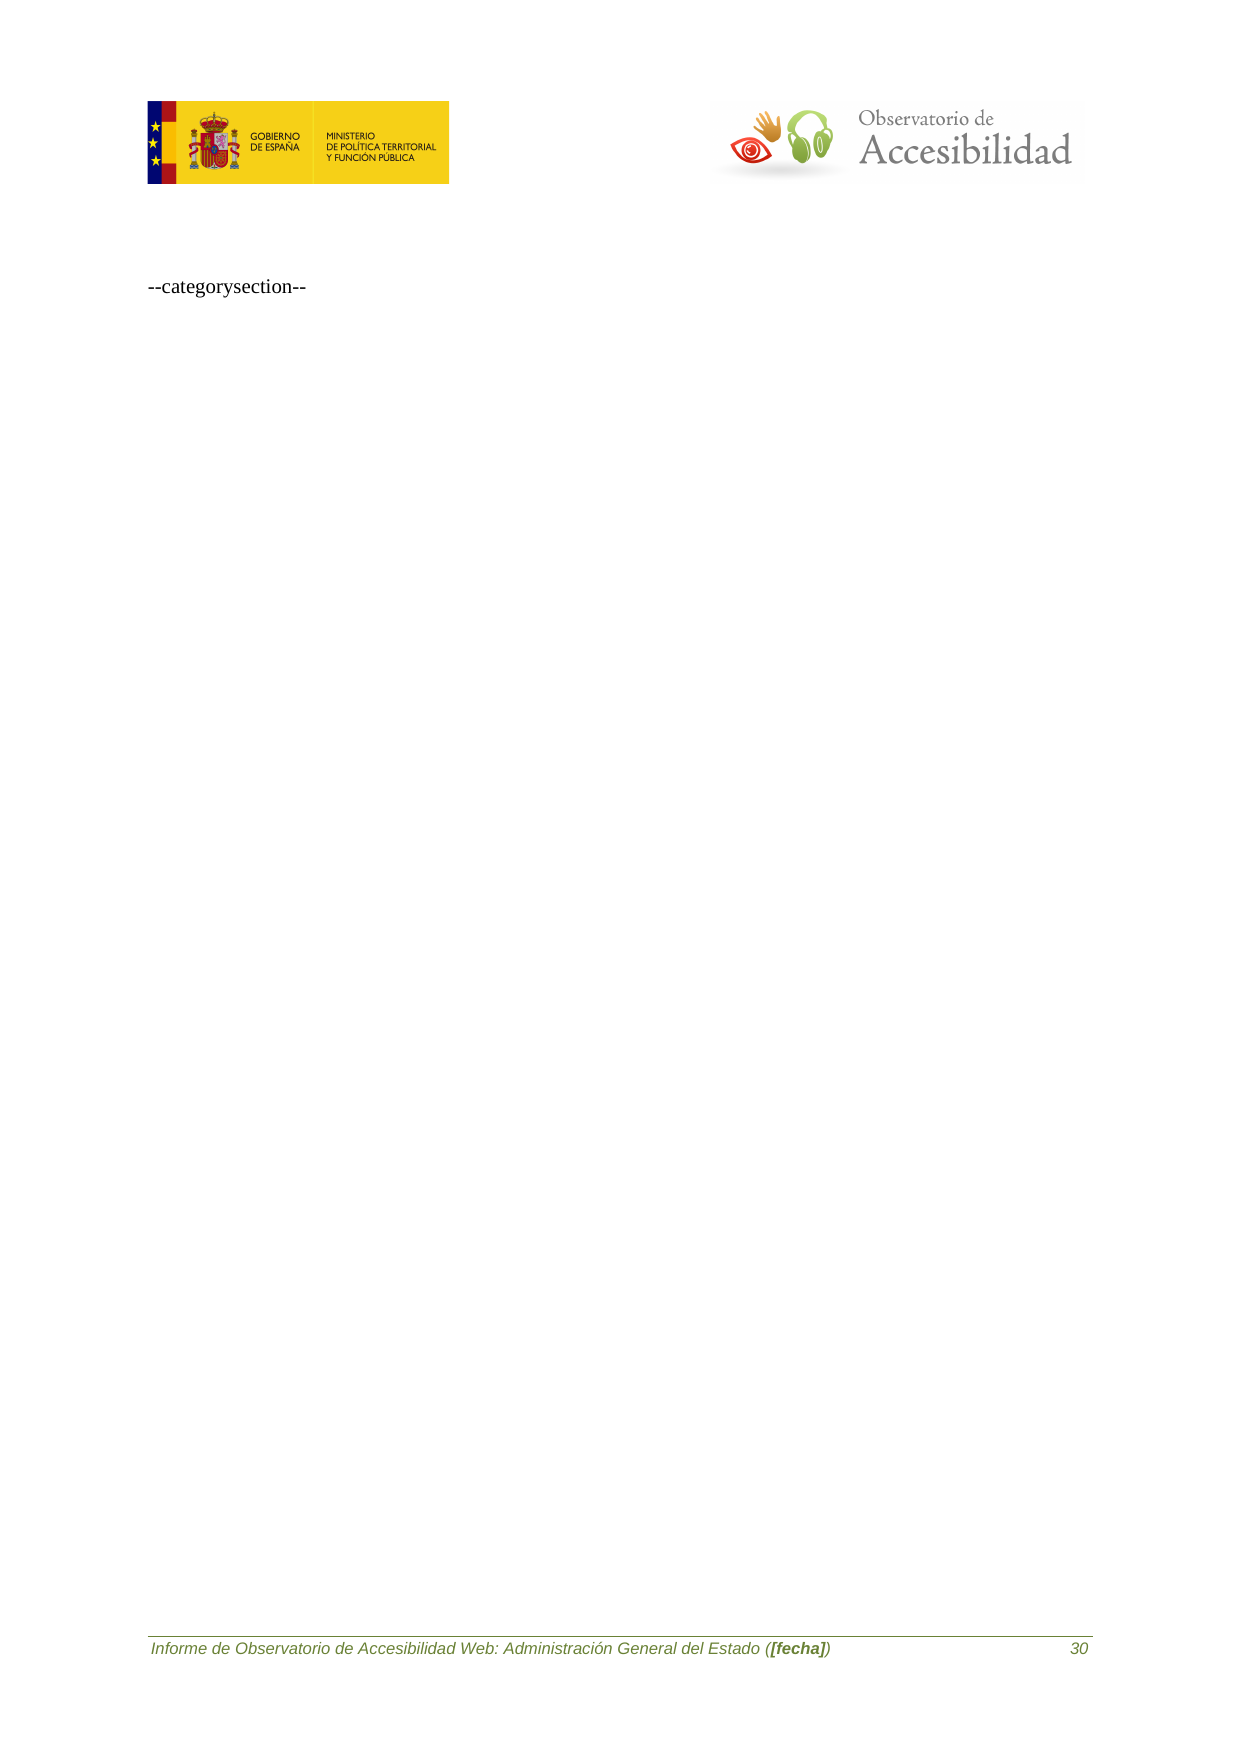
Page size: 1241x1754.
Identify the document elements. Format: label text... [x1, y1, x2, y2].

text --categorysection-- [148, 274, 1092, 298]
picture [147, 101, 450, 184]
picture [710, 101, 1086, 184]
